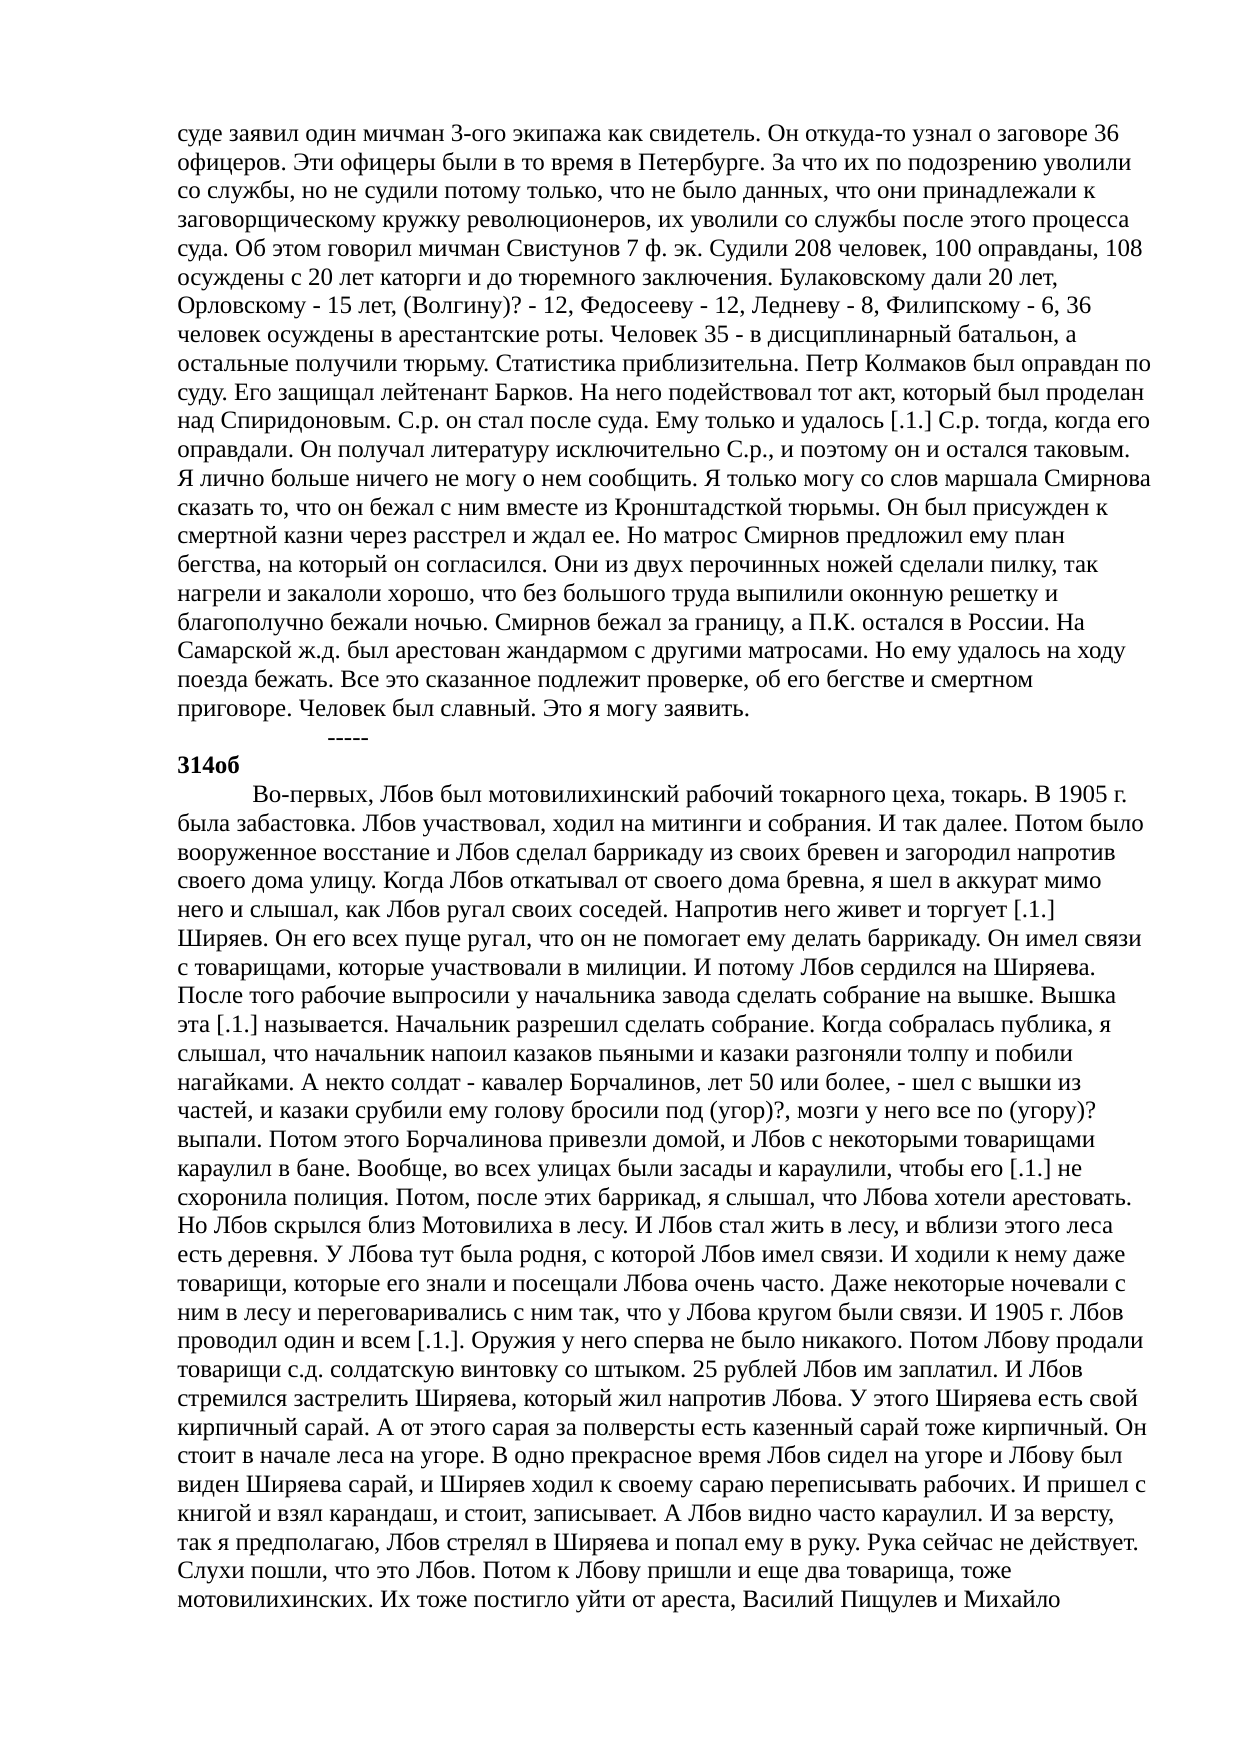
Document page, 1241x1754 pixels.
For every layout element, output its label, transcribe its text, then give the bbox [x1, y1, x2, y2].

text 314об [177, 751, 1152, 779]
text ----- [177, 722, 1152, 751]
text суде заявил один мичман 3-ого экипажа как свидетель. Он откуда-то узнал о заговоре 36 офицеров. Эти офицеры были в то время в Петербурге. За что их по подозрению уволили со службы, но не судили потому только, что не было данных, что они принадлежали к заговорщическому кружку революционеров, их уволили со службы после этого процесса суда. Об этом говорил мичман Свистунов 7 ф. эк. Судили 208 человек, 100 оправданы, 108 осуждены с 20 лет каторги и до тюремного заключения. Булаковскому дали 20 лет, Орловскому - 15 лет, (Волгину)? - 12, Федосееву - 12, Ледневу - 8, Филипскому - 6, 36 человек осуждены в арестантские роты. Человек 35 - в дисциплинарный батальон, а остальные получили тюрьму. Статистика приблизительна. Петр Колмаков был оправдан по суду. Его защищал лейтенант Барков. На него подействовал тот акт, который был проделан над Спиридоновым. С.р. он стал после суда. Ему только и удалось [.1.] С.р. тогда, когда его оправдали. Он получал литературу исключительно С.р., и поэтому он и остался таковым. Я лично больше ничего не могу о нем сообщить. Я только могу со слов маршала Смирнова сказать то, что он бежал с ним вместе из Кронштадсткой тюрьмы. Он был присужден к смертной казни через расстрел и ждал ее. Но матрос Смирнов предложил ему план бегства, на который он согласился. Они из двух перочинных ножей сделали пилку, так нагрели и закалоли хорошо, что без большого труда выпилили оконную решетку и благополучно бежали ночью. Смирнов бежал за границу, а П.К. остался в России. На Самарской ж.д. был арестован жандармом с другими матросами. Но ему удалось на ходу поезда бежать. Все это сказанное подлежит проверке, об его бегстве и смертном приговоре. Человек был славный. Это я могу заявить. [177, 118, 1152, 722]
text Во-первых, Лбов был мотовилихинский рабочий токарного цеха, токарь. В 1905 г. была забастовка. Лбов участвовал, ходил на митинги и собрания. И так далее. Потом было вооруженное восстание и Лбов сделал баррикаду из своих бревен и загородил напротив своего дома улицу. Когда Лбов откатывал от своего дома бревна, я шел в аккурат мимо него и слышал, как Лбов ругал своих соседей. Напротив него живет и торгует [.1.] Ширяев. Он его всех пуще ругал, что он не помогает ему делать баррикаду. Он имел связи с товарищами, которые участвовали в милиции. И потому Лбов сердился на Ширяева. После того рабочие выпросили у начальника завода сделать собрание на вышке. Вышка эта [.1.] называется. Начальник разрешил сделать собрание. Когда собралась публика, я слышал, что начальник напоил казаков пьяными и казаки разгоняли толпу и побили нагайками. А некто солдат - кавалер Борчалинов, лет 50 или более, - шел с вышки из частей, и казаки срубили ему голову бросили под (угор)?, мозги у него все по (угору)? выпали. Потом этого Борчалинова привезли домой, и Лбов с некоторыми товарищами караулил в бане. Вообще, во всех улицах были засады и караулили, чтобы его [.1.] не схоронила полиция. Потом, после этих баррикад, я слышал, что Лбова хотели арестовать. Но Лбов скрылся близ Мотовилиха в лесу. И Лбов стал жить в лесу, и вблизи этого леса есть деревня. У Лбова тут была родня, с которой Лбов имел связи. И ходили к нему даже товарищи, которые его знали и посещали Лбова очень часто. Даже некоторые ночевали с ним в лесу и переговаривались с ним так, что у Лбова кругом были связи. И 1905 г. Лбов проводил один и всем [.1.]. Оружия у него сперва не было никакого. Потом Лбову продали товарищи с.д. солдатскую винтовку со штыком. 25 рублей Лбов им заплатил. И Лбов стремился застрелить Ширяева, который жил напротив Лбова. У этого Ширяева есть свой кирпичный сарай. А от этого сарая за полверсты есть казенный сарай тоже кирпичный. Он стоит в начале леса на угоре. В одно прекрасное время Лбов сидел на угоре и Лбову был виден Ширяева сарай, и Ширяев ходил к своему сараю переписывать рабочих. И пришел с книгой и взял карандаш, и стоит, записывает. А Лбов видно часто караулил. И за версту, так я предполагаю, Лбов стрелял в Ширяева и попал ему в руку. Рука сейчас не действует. Слухи пошли, что это Лбов. Потом к Лбову пришли и еще два товарища, тоже мотовилихинских. Их тоже постигло уйти от ареста, Василий Пищулев и Михайло [177, 779, 1152, 1613]
